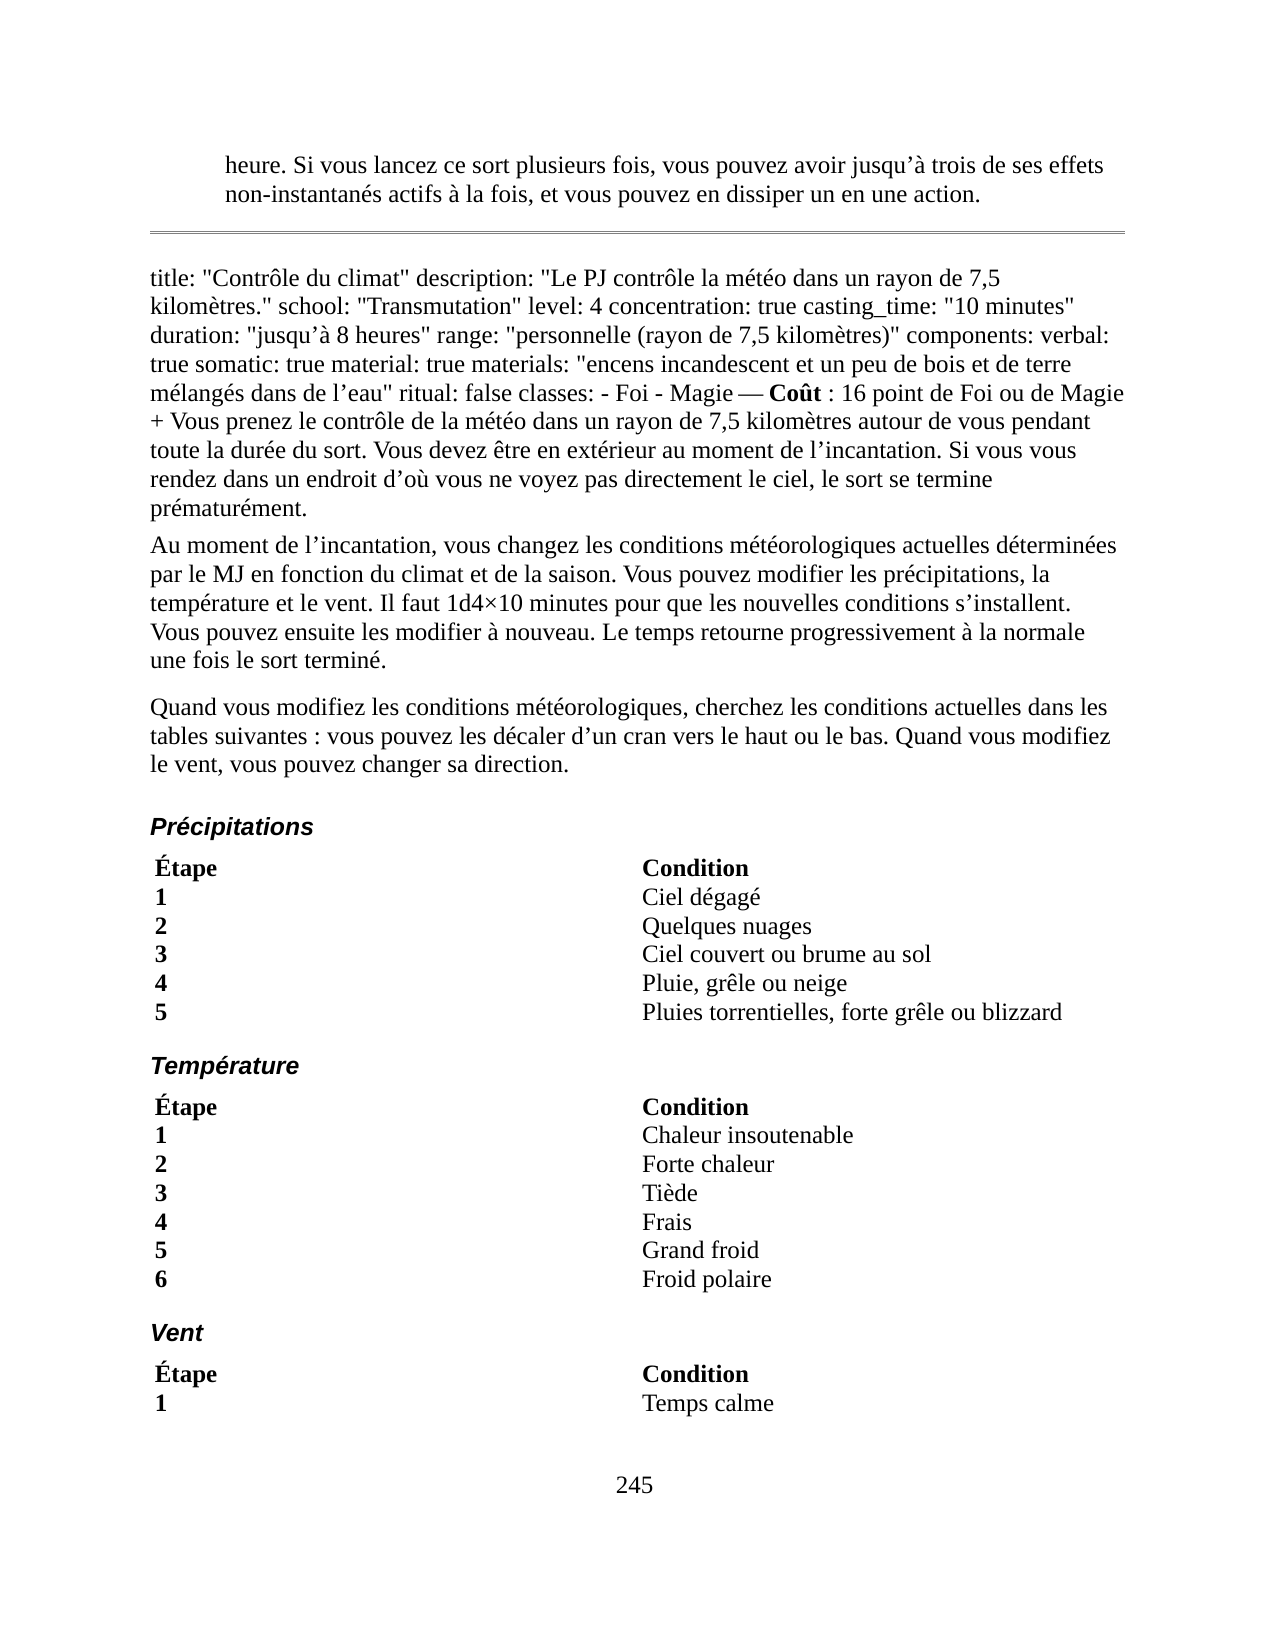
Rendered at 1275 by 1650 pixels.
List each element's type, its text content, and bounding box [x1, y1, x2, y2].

table_cell 3 [150, 1178, 637, 1207]
table_cell 4 [150, 1207, 637, 1236]
table_cell 3 [150, 940, 637, 968]
table_cell 4 [150, 968, 637, 997]
table_cell Pluie, grêle ou neige [638, 968, 1125, 997]
table_cell Ciel dégagé [638, 882, 1125, 911]
table_cell Forte chaleur [638, 1149, 1125, 1178]
table_cell Quelques nuages [638, 911, 1125, 939]
list heure. Si vous lancez ce sort plusieurs fois, vous pouvez avoir jusqu’à trois de ses effets non-instantanés actifs à la fois, et vous pouvez en dissiper un en une action. [187, 150, 1125, 207]
table_cell 6 [150, 1264, 637, 1293]
table_cell 1 [150, 882, 637, 911]
table_cell Pluies torrentielles, forte grêle ou blizzard [638, 997, 1125, 1026]
table_cell 1 [150, 1388, 637, 1417]
text title: "Contrôle du climat" description: "Le PJ contrôle la météo dans un rayon de 7,5 kilomètres." school: "Transmutation" level: 4 concentration: true casting_time: "10 minutes" duration: "jusqu’à 8 heures" range: "personnelle (rayon de 7,5 kilomètres)" components: verbal: true somatic: true material: true materials: "encens incandescent et un peu de bois et de terre mélangés dans de l’eau" ritual: false classes: - Foi - Magie — Coût : 16 point de Foi ou de Magie + Vous prenez le contrôle de la météo dans un rayon de 7,5 kilomètres autour de vous pendant toute la durée du sort. Vous devez être en extérieur au moment de l’incantation. Si vous vous rendez dans un endroit d’où vous ne voyez pas directement le ciel, le sort se termine prématurément. [150, 263, 1125, 521]
subtitle Température [150, 1051, 1125, 1079]
table_cell Tiède [638, 1178, 1125, 1207]
table_cell Grand froid [638, 1236, 1125, 1264]
table_cell 2 [150, 911, 637, 939]
table_header Condition [638, 1092, 1125, 1121]
table_cell 2 [150, 1149, 637, 1178]
table_cell Frais [638, 1207, 1125, 1236]
table_cell Temps calme [638, 1388, 1125, 1417]
text Quand vous modifiez les conditions météorologiques, cherchez les conditions actuelles dans les tables suivantes : vous pouvez les décaler d’un cran vers le haut ou le bas. Quand vous modifiez le vent, vous pouvez changer sa direction. [150, 692, 1125, 778]
table_header Étape [150, 853, 637, 882]
subtitle Précipitations [150, 812, 1125, 841]
table_cell 5 [150, 1236, 637, 1264]
table_cell Chaleur insoutenable [638, 1121, 1125, 1149]
table_header Condition [638, 853, 1125, 882]
table_cell Froid polaire [638, 1264, 1125, 1293]
table_cell 5 [150, 997, 637, 1026]
table_header Étape [150, 1092, 637, 1121]
subtitle Vent [150, 1318, 1125, 1347]
table_header Condition [638, 1359, 1125, 1388]
table_cell Ciel couvert ou brume au sol [638, 940, 1125, 968]
table_header Étape [150, 1359, 637, 1388]
text Au moment de l’incantation, vous changez les conditions météorologiques actuelles déterminées par le MJ en fonction du climat et de la saison. Vous pouvez modifier les précipitations, la température et le vent. Il faut 1d4×10 minutes pour que les nouvelles conditions s’installent. Vous pouvez ensuite les modifier à nouveau. Le temps retourne progressivement à la normale une fois le sort terminé. [150, 530, 1125, 674]
table_cell 1 [150, 1121, 637, 1149]
